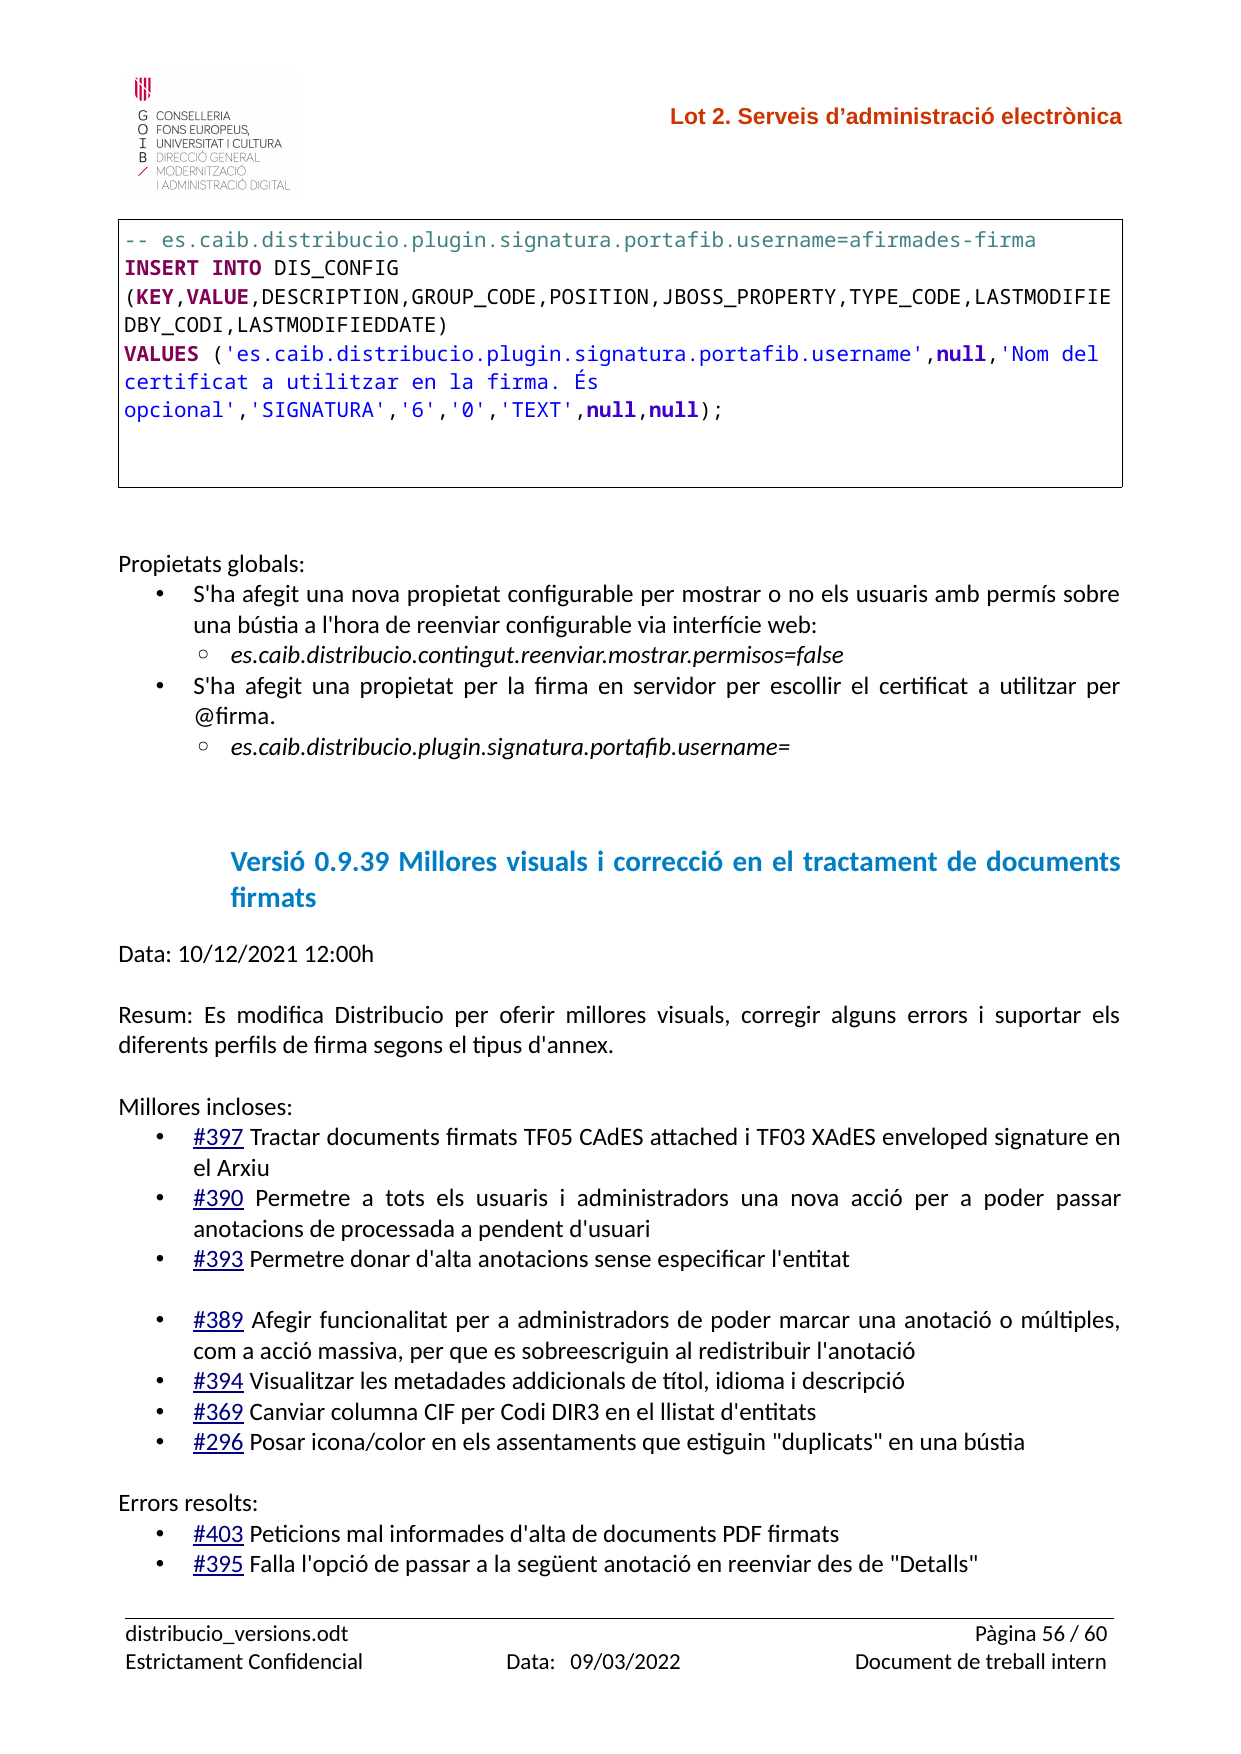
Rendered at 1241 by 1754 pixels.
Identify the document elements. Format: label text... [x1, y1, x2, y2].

list #389 Afegir funcionalitat per a administradors de poder marcar una anotació o múltiples, com a acció massiva, per que es sobreescriguin al redistribuir l'anotació [156, 1304, 1122, 1365]
list S'ha afegit una nova propietat configurable per mostrar o no els usuaris amb permís sobre una bústia a l'hora de reenviar configurable via interfície web: [156, 578, 1122, 639]
list #393 Permetre donar d'alta anotacions sense especificar l'entitat [156, 1243, 1122, 1274]
list es.caib.distribucio.plugin.signatura.portafib.username= [193, 731, 1122, 761]
list es.caib.distribucio.contingut.reenviar.mostrar.permisos=false [193, 639, 1122, 670]
list #369 Canviar columna CIF per Codi DIR3 en el llistat d'entitats [156, 1396, 1122, 1426]
list #296 Posar icona/color en els assentaments que estiguin "duplicats" en una bústia [156, 1426, 1122, 1457]
list #394 Visualitzar les metadades addicionals de títol, idioma i descripció [156, 1365, 1122, 1396]
table_header -- es.caib.distribucio.plugin.signatura.portafib.username=afirmades-firma INSERT INTO DIS_CONFIG (KEY,VALUE,DESCRIPTION,GROUP_CODE,POSITION,JBOSS_PROPERTY,TYPE_CODE,LASTMODIFIEDBY_CODI,LASTMODIFIEDDATE) VALUES ('es.caib.distribucio.plugin.signatura.portafib.username',null,'Nom del certificat a utilitzar en la firma. És opcional','SIGNATURA','6','0','TEXT',null,null); [119, 220, 1122, 487]
list S'ha afegit una propietat per la firma en servidor per escollir el certificat a utilitzar per @firma. [156, 670, 1122, 731]
text Propietats globals: [118, 548, 1122, 578]
list #397 Tractar documents firmats TF05 CAdES attached i TF03 XAdES enveloped signature en el Arxiu [156, 1121, 1122, 1182]
text Errors resolts: [118, 1487, 1122, 1518]
text Resum: Es modifica Distribucio per oferir millores visuals, corregir alguns errors i suportar els diferents perfils de firma segons el tipus d'annex. [118, 999, 1122, 1060]
text Millores incloses: [118, 1091, 1122, 1121]
list #403 Peticions mal informades d'alta de documents PDF firmats [156, 1518, 1122, 1548]
subtitle Versió 0.9.39 Millores visuals i correcció en el tractament de documents firmats [153, 843, 1122, 914]
text Data: 10/12/2021 12:00h [118, 938, 1122, 968]
list #395 Falla l'opció de passar a la següent anotació en reenviar des de "Detalls" [156, 1548, 1122, 1579]
list #390 Permetre a tots els usuaris i administradors una nova acció per a poder passar anotacions de processada a pendent d'usuari [156, 1182, 1122, 1243]
picture [126, 70, 299, 197]
